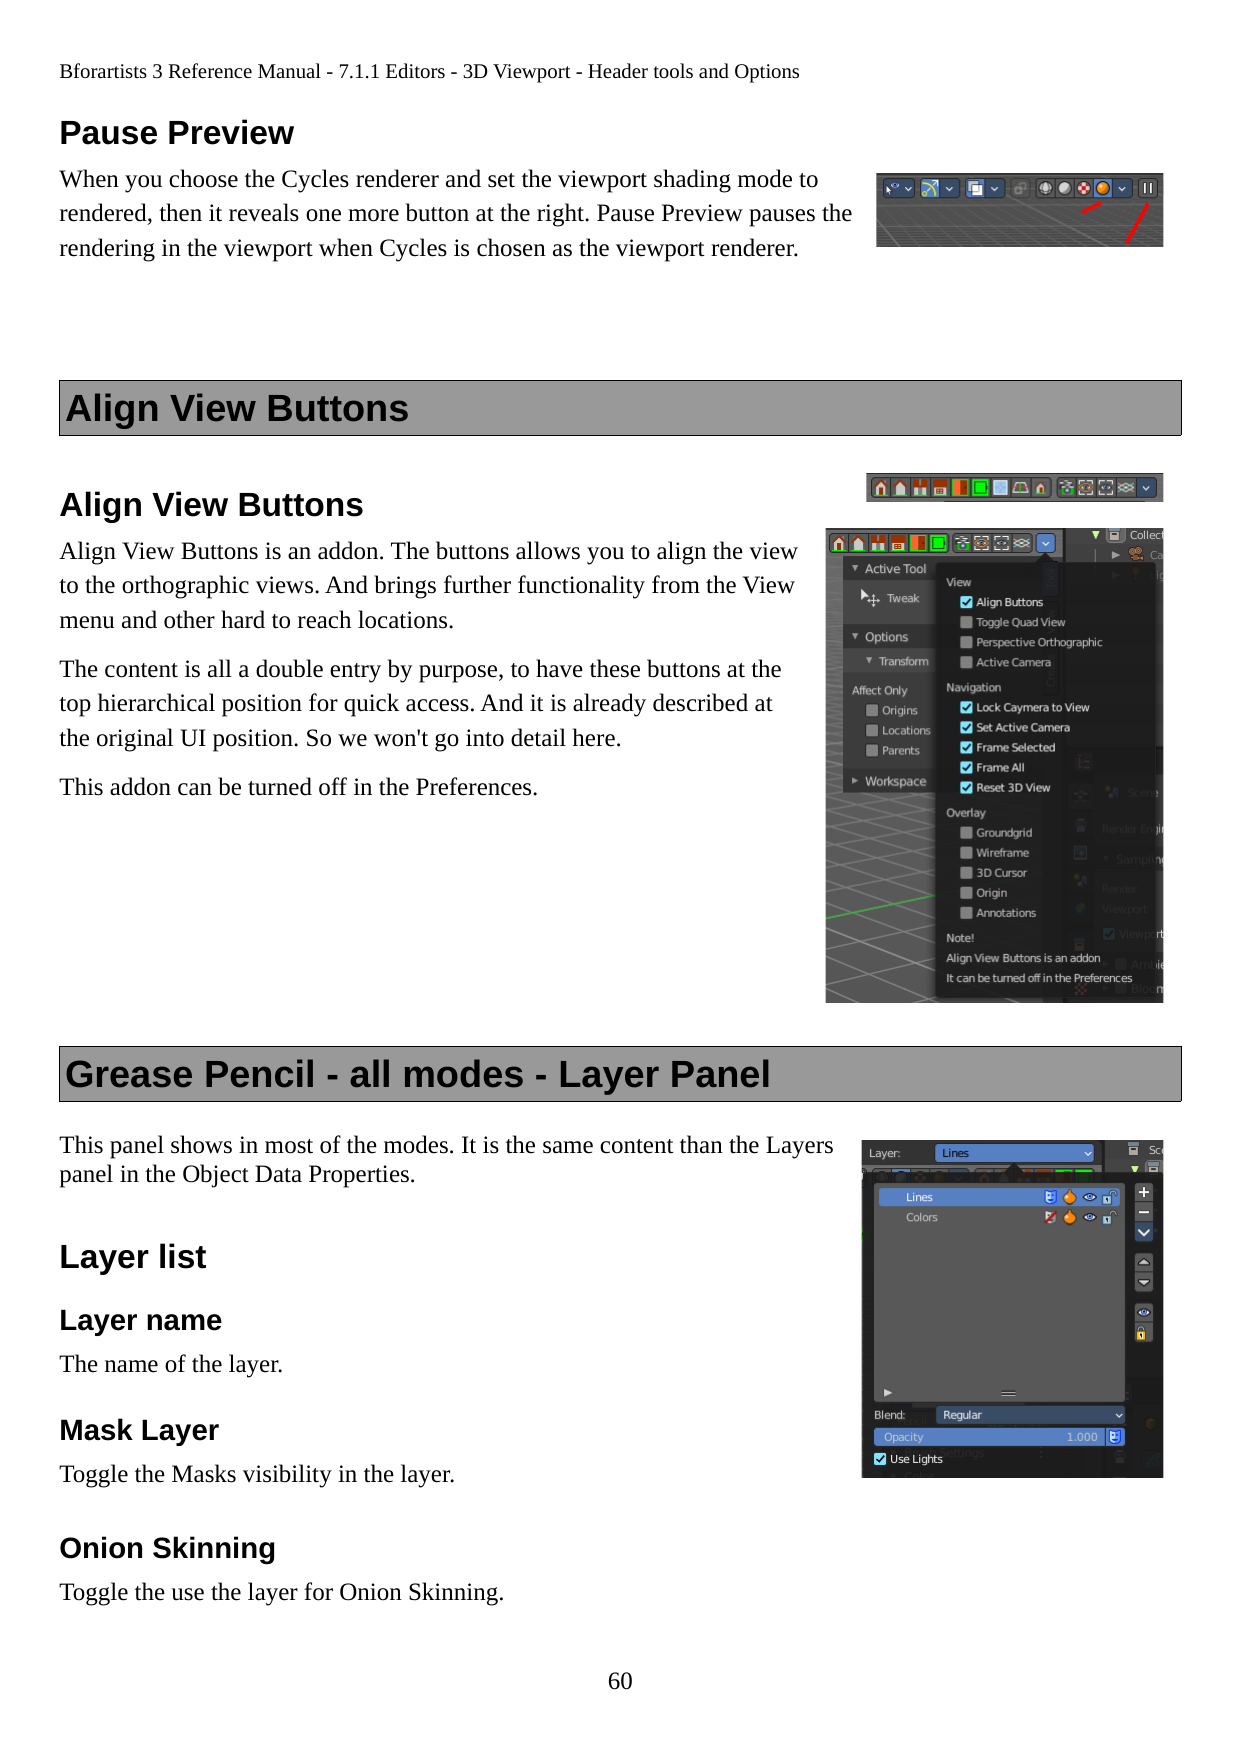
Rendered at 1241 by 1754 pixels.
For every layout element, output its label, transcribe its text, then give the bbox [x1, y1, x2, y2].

subtitle Layer list [59, 1237, 861, 1276]
subtitle [1164, 1413, 1181, 1447]
subtitle Onion Skinning [59, 1531, 1181, 1565]
text This panel shows in most of the modes. It is the same content than the Layers panel in the Object Data Properties. [59, 1130, 1181, 1188]
text Toggle the use the layer for Onion Skinning. [59, 1577, 1181, 1606]
table_header Align View Buttons [60, 381, 1181, 435]
text Align View Buttons is an addon. The buttons allows you to align the view to the orthographic views. And brings further functionality from the View menu and other hard to reach locations. [59, 536, 825, 634]
table_header Grease Pencil - all modes - Layer Panel [60, 1047, 1181, 1101]
picture [861, 1140, 1164, 1478]
subtitle [1164, 1237, 1181, 1276]
subtitle Align View Buttons [59, 485, 1181, 523]
text [1164, 1349, 1181, 1378]
picture [825, 528, 1164, 1003]
text When you choose the Cycles renderer and set the viewport shading mode to rendered, then it reveals one more button at the right. Pause Preview pauses the rendering in the viewport when Cycles is chosen as the viewport renderer. [59, 164, 1181, 261]
text The content is all a double entry by purpose, to have these buttons at the top hierarchical position for quick access. And it is already described at the original UI position. So we won't go into detail here. [59, 654, 825, 752]
subtitle [1164, 1303, 1181, 1337]
text Toggle the Masks visibility in the layer. [59, 1459, 1181, 1488]
subtitle Layer name [59, 1303, 861, 1337]
subtitle Mask Layer [59, 1413, 861, 1447]
subtitle Pause Preview [59, 113, 1181, 151]
picture [866, 473, 1164, 502]
picture [876, 173, 1164, 247]
text This addon can be turned off in the Preferences. [59, 772, 825, 801]
text The name of the layer. [59, 1349, 861, 1378]
